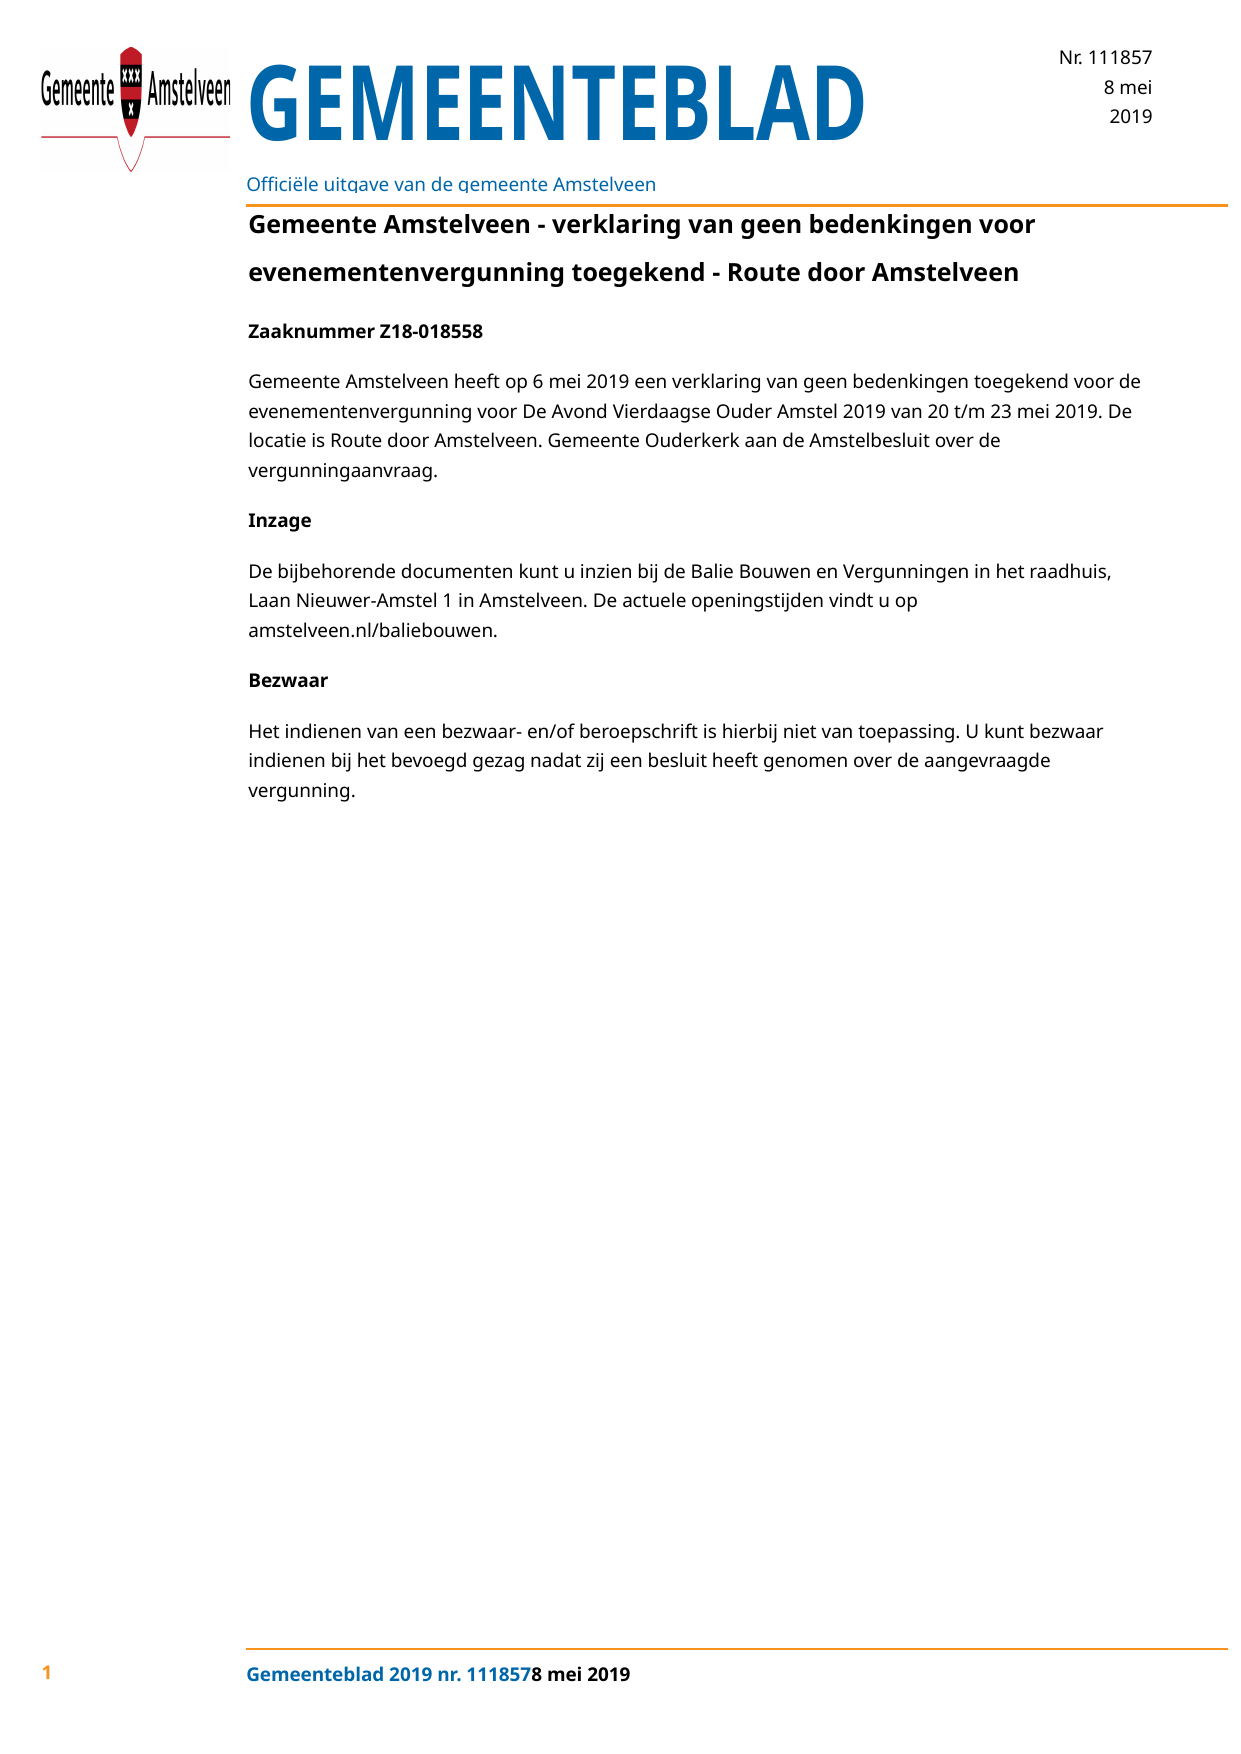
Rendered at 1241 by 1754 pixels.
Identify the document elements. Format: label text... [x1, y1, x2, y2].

text De bijbehorende documenten kunt u inzien bij de Balie Bouwen en Vergunningen in het raadhuis, Laan Nieuwer-Amstel 1 in Amstelveen. De actuele openingstijden vindt u op amstelveen.nl/baliebouwen. [248, 558, 1152, 643]
text Het indienen van een bezwaar- en/of beroepschrift is hierbij niet van toepassing. U kunt bezwaar indienen bij het bevoegd gezag nadat zij een besluit heeft genomen over de aangevraagde vergunning. [248, 718, 1152, 803]
text Bezwaar [248, 667, 1152, 693]
picture [41, 47, 231, 172]
text Gemeente Amstelveen - verklaring van geen bedenkingen voor evenementenvergunning toegekend - Route door Amstelveen [248, 207, 1152, 288]
text Gemeente Amstelveen heeft op 6 mei 2019 een verklaring van geen bedenkingen toegekend voor de evenementenvergunning voor De Avond Vierdaagse Ouder Amstel 2019 van 20 t/m 23 mei 2019. De locatie is Route door Amstelveen. Gemeente Ouderkerk aan de Amstelbesluit over de vergunningaanvraag. [248, 368, 1152, 483]
text Inzage [248, 507, 1152, 533]
text Zaaknummer Z18-018558 [248, 318, 1152, 344]
